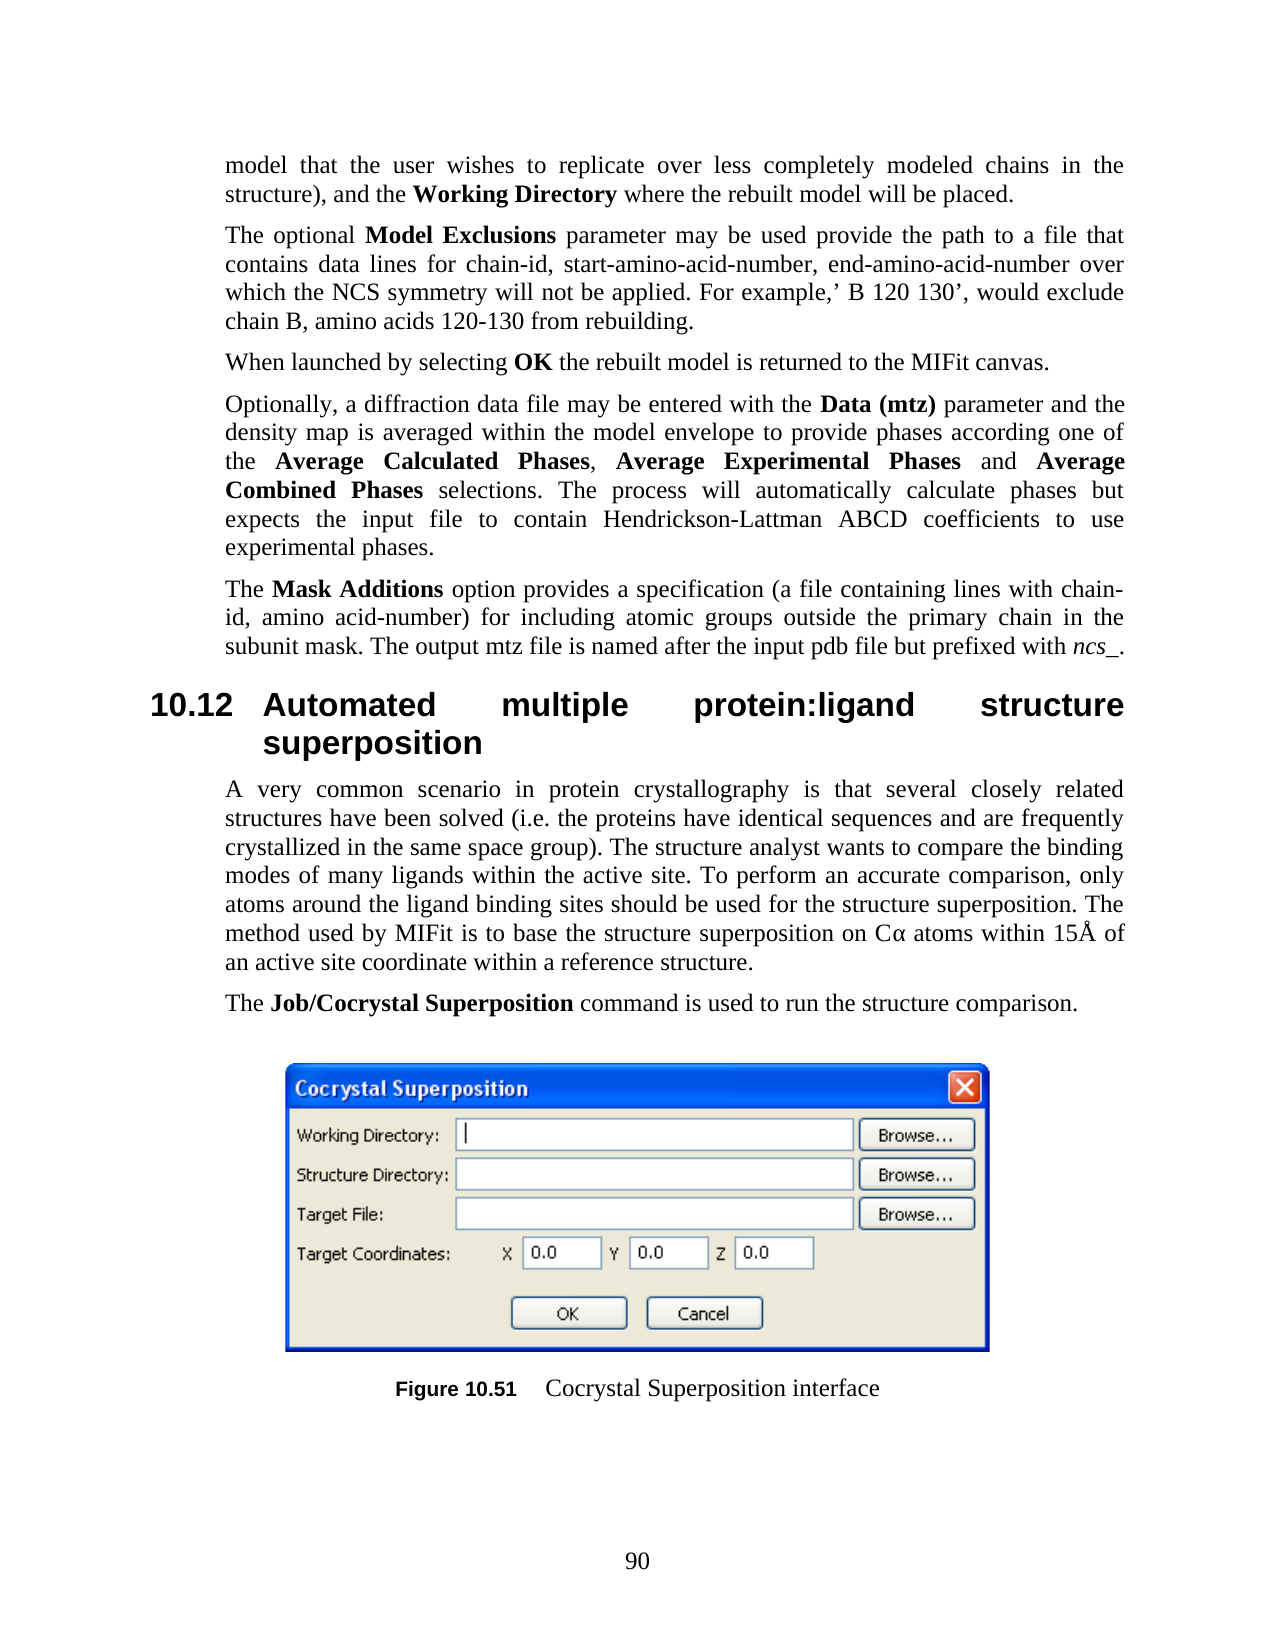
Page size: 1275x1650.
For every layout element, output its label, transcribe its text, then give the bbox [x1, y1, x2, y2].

text The Mask Additions option provides a specification (a file containing lines with chain-id, amino acid-number) for including atomic groups outside the primary chain in the subunit mask. The output mtz file is named after the input pdb file but prefixed with ncs_. [225, 574, 1125, 660]
text Optionally, a diffraction data file may be entered with the Data (mtz) parameter and the density map is averaged within the model envelope to provide phases according one of the Average Calculated Phases, Average Experimental Phases and Average Combined Phases selections. The process will automatically calculate phases but expects the input file to contain Hendrickson-Lattman ABCD coefficients to use experimental phases. [225, 389, 1125, 561]
subtitle Automated multiple protein:ligand structure superposition [150, 685, 1125, 762]
text Figure 10.51 Cocrystal Superposition interface [150, 1373, 1125, 1402]
text The Job/Cocrystal Superposition command is used to run the structure comparison. [225, 988, 1125, 1017]
text The optional Model Exclusions parameter may be used provide the path to a file that contains data lines for chain-id, start-amino-acid-number, end-amino-acid-number over which the NCS symmetry will not be applied. For example,’ B 120 130’, would exclude chain B, amino acids 120-130 from rebuilding. [225, 220, 1125, 335]
picture [285, 1063, 990, 1352]
text A very common scenario in protein crystallography is that several closely related structures have been solved (i.e. the proteins have identical sequences and are frequently crystallized in the same space group). The structure analyst wants to compare the binding modes of many ligands within the active site. To perform an accurate comparison, only atoms around the ligand binding sites should be used for the structure superposition. The method used by MIFit is to base the structure superposition on Cα atoms within 15Å of an active site coordinate within a reference structure. [225, 774, 1125, 976]
text When launched by selecting OK the rebuilt model is returned to the MIFit canvas. [225, 347, 1125, 376]
text model that the user wishes to replicate over less completely modeled chains in the structure), and the Working Directory where the rebuilt model will be placed. [225, 150, 1125, 207]
